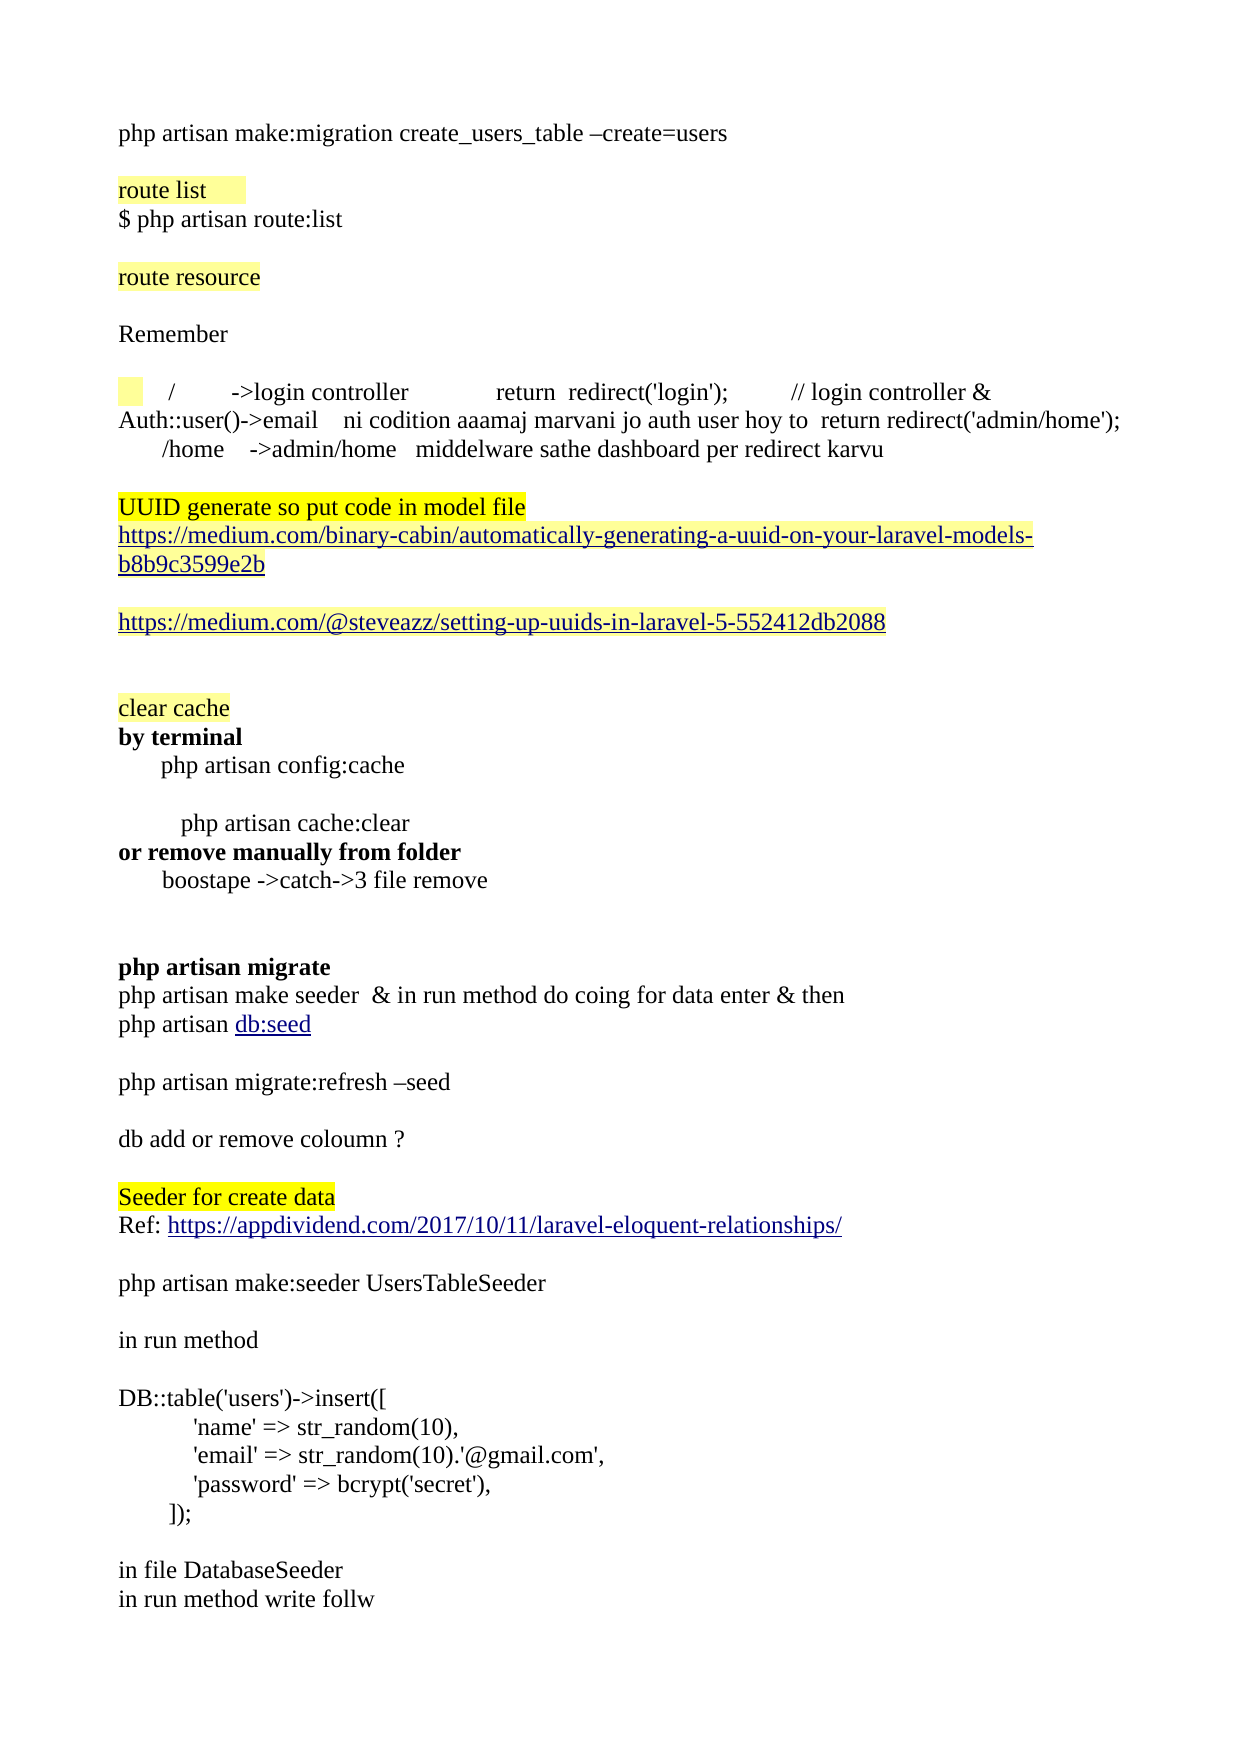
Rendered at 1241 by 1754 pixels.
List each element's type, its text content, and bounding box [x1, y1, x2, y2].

text php artisan make:seeder UsersTableSeeder [118, 1268, 1122, 1297]
text $ php artisan route:list [118, 204, 1122, 233]
text php artisan migrate:refresh –seed [118, 1067, 1122, 1096]
text route resource [118, 262, 1122, 291]
text /home ->admin/home middelware sathe dashboard per redirect karvu [118, 434, 1122, 463]
text php artisan config:cache [118, 751, 1122, 779]
text php artisan cache:clear [118, 808, 1122, 837]
text clear cache [118, 693, 1122, 722]
text php artisan db:seed [118, 1009, 1122, 1038]
text db add or remove coloumn ? [118, 1124, 1122, 1153]
text or remove manually from folder [118, 837, 1122, 866]
text Seeder for create data [118, 1182, 1122, 1211]
text in run method write follw [118, 1584, 1122, 1613]
text 'email' => str_random(10).'@gmail.com', [118, 1441, 1122, 1469]
text UUID generate so put code in model file [118, 492, 1122, 521]
text boostape ->catch->3 file remove [118, 866, 1122, 894]
text DB::table('users')->insert([ [118, 1383, 1122, 1412]
text / ->login controller return redirect('login'); // login controller & Auth::user()->email ni codition aaamaj marvani jo auth user hoy to return redirect('admin/home'); [118, 377, 1122, 434]
text php artisan migrate [118, 952, 1122, 981]
text 'password' => bcrypt('secret'), [118, 1469, 1122, 1498]
text php artisan make seeder & in run method do coing for data enter & then [118, 981, 1122, 1009]
text by terminal [118, 722, 1122, 751]
text php artisan make:migration create_users_table –create=users [118, 118, 1122, 147]
text Ref: https://appdividend.com/2017/10/11/laravel-eloquent-relationships/ [118, 1211, 1122, 1239]
text ]); [118, 1498, 1122, 1527]
text in file DatabaseSeeder [118, 1556, 1122, 1584]
text https://medium.com/binary-cabin/automatically-generating-a-uuid-on-your-laravel-models-b8b9c3599e2b [118, 521, 1122, 578]
text route list [118, 176, 1122, 204]
text in run method [118, 1326, 1122, 1354]
text https://medium.com/@steveazz/setting-up-uuids-in-laravel-5-552412db2088 [118, 607, 1122, 636]
text 'name' => str_random(10), [118, 1412, 1122, 1441]
text Remember [118, 319, 1122, 348]
